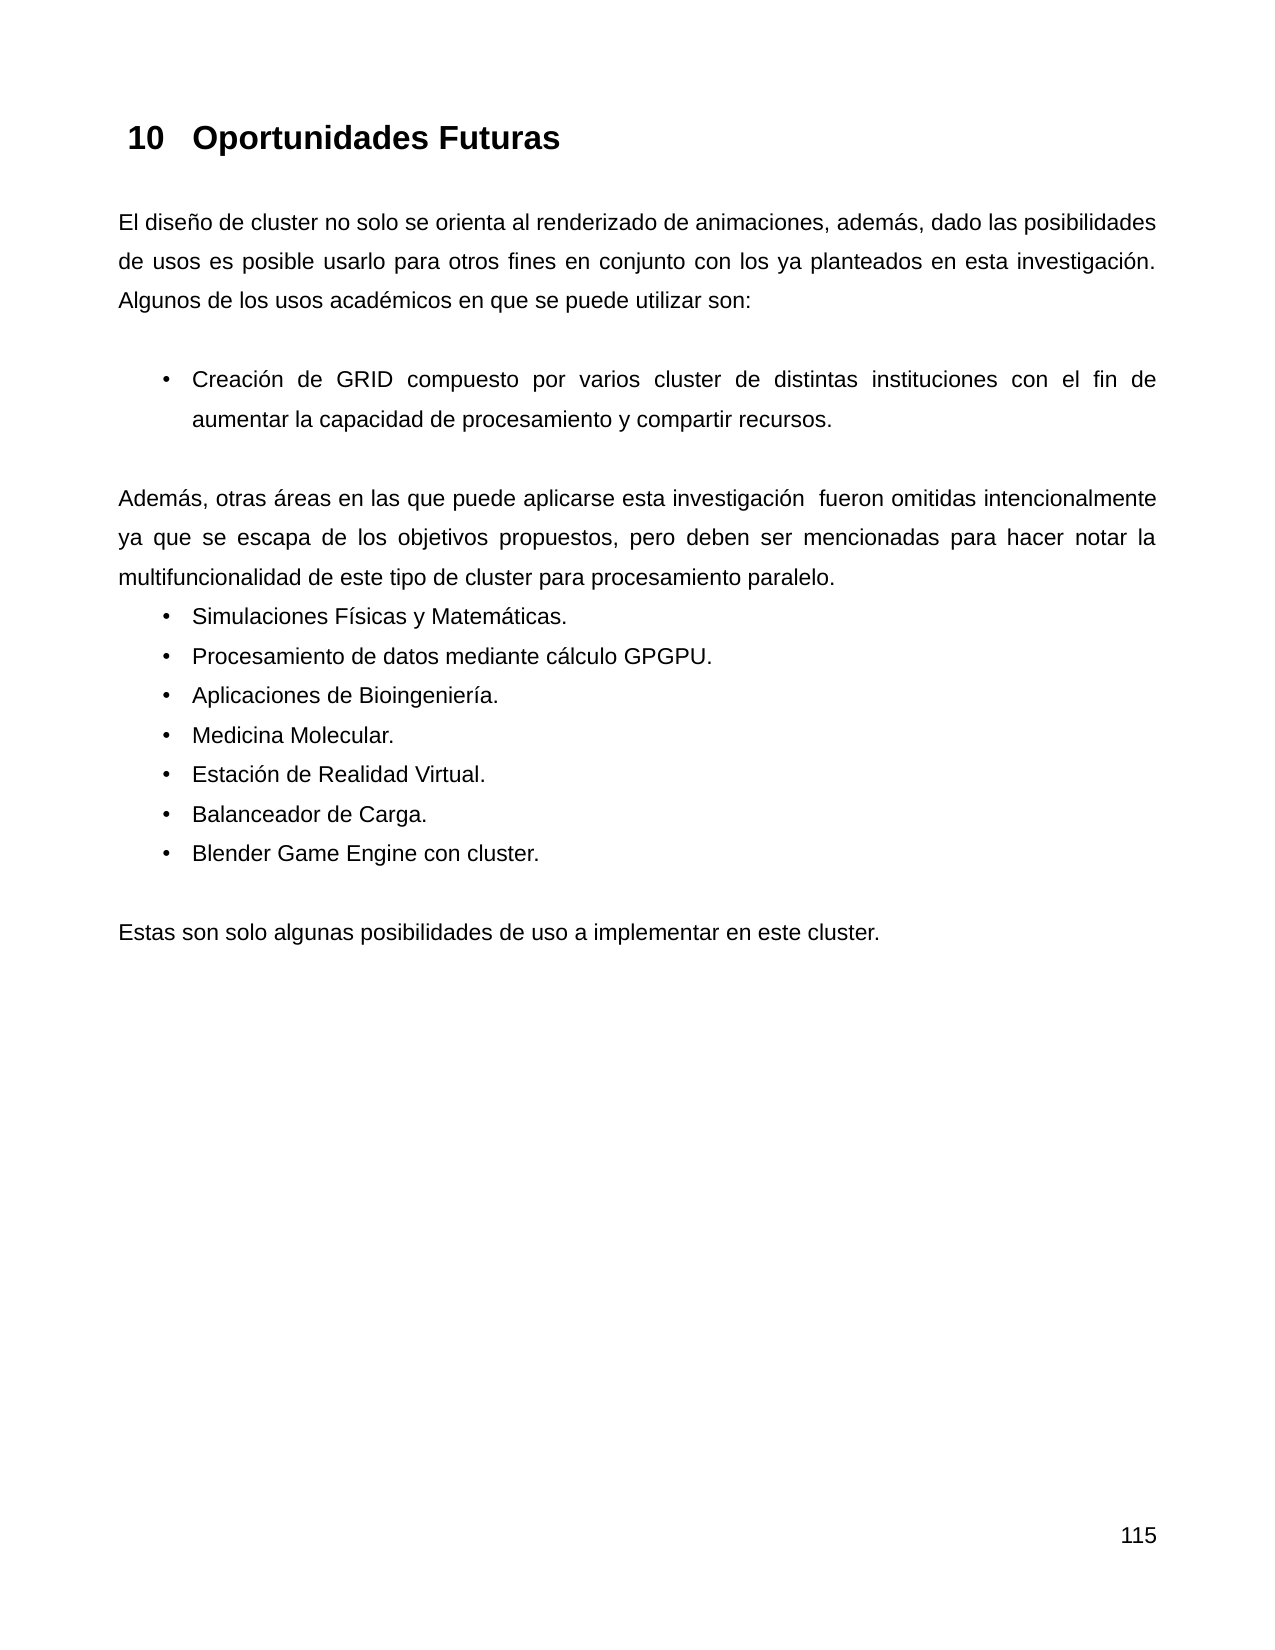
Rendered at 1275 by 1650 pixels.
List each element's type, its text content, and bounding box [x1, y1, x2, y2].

list Blender Game Engine con cluster. [162, 840, 1157, 867]
list Medicina Molecular. [162, 722, 1157, 748]
subtitle Oportunidades Futuras [118, 118, 1157, 157]
list Procesamiento de datos mediante cálculo GPGPU. [162, 643, 1157, 669]
list Simulaciones Físicas y Matemáticas. [162, 603, 1157, 630]
text Además, otras áreas en las que puede aplicarse esta investigación fueron omitidas intencionalmente ya que se escapa de los objetivos propuestos, pero deben ser mencionadas para hacer notar la multifuncionalidad de este tipo de cluster para procesamiento paralelo. [118, 485, 1157, 590]
text El diseño de cluster no solo se orienta al renderizado de animaciones, además, dado las posibilidades de usos es posible usarlo para otros fines en conjunto con los ya planteados en esta investigación. Algunos de los usos académicos en que se puede utilizar son: [118, 208, 1157, 314]
list Aplicaciones de Bioingeniería. [162, 682, 1157, 709]
list Balanceador de Carga. [162, 801, 1157, 827]
list Creación de GRID compuesto por varios cluster de distintas instituciones con el fin de aumentar la capacidad de procesamiento y compartir recursos. [162, 366, 1157, 432]
text Estas son solo algunas posibilidades de uso a implementar en este cluster. [118, 919, 1157, 946]
list Estación de Realidad Virtual. [162, 761, 1157, 788]
